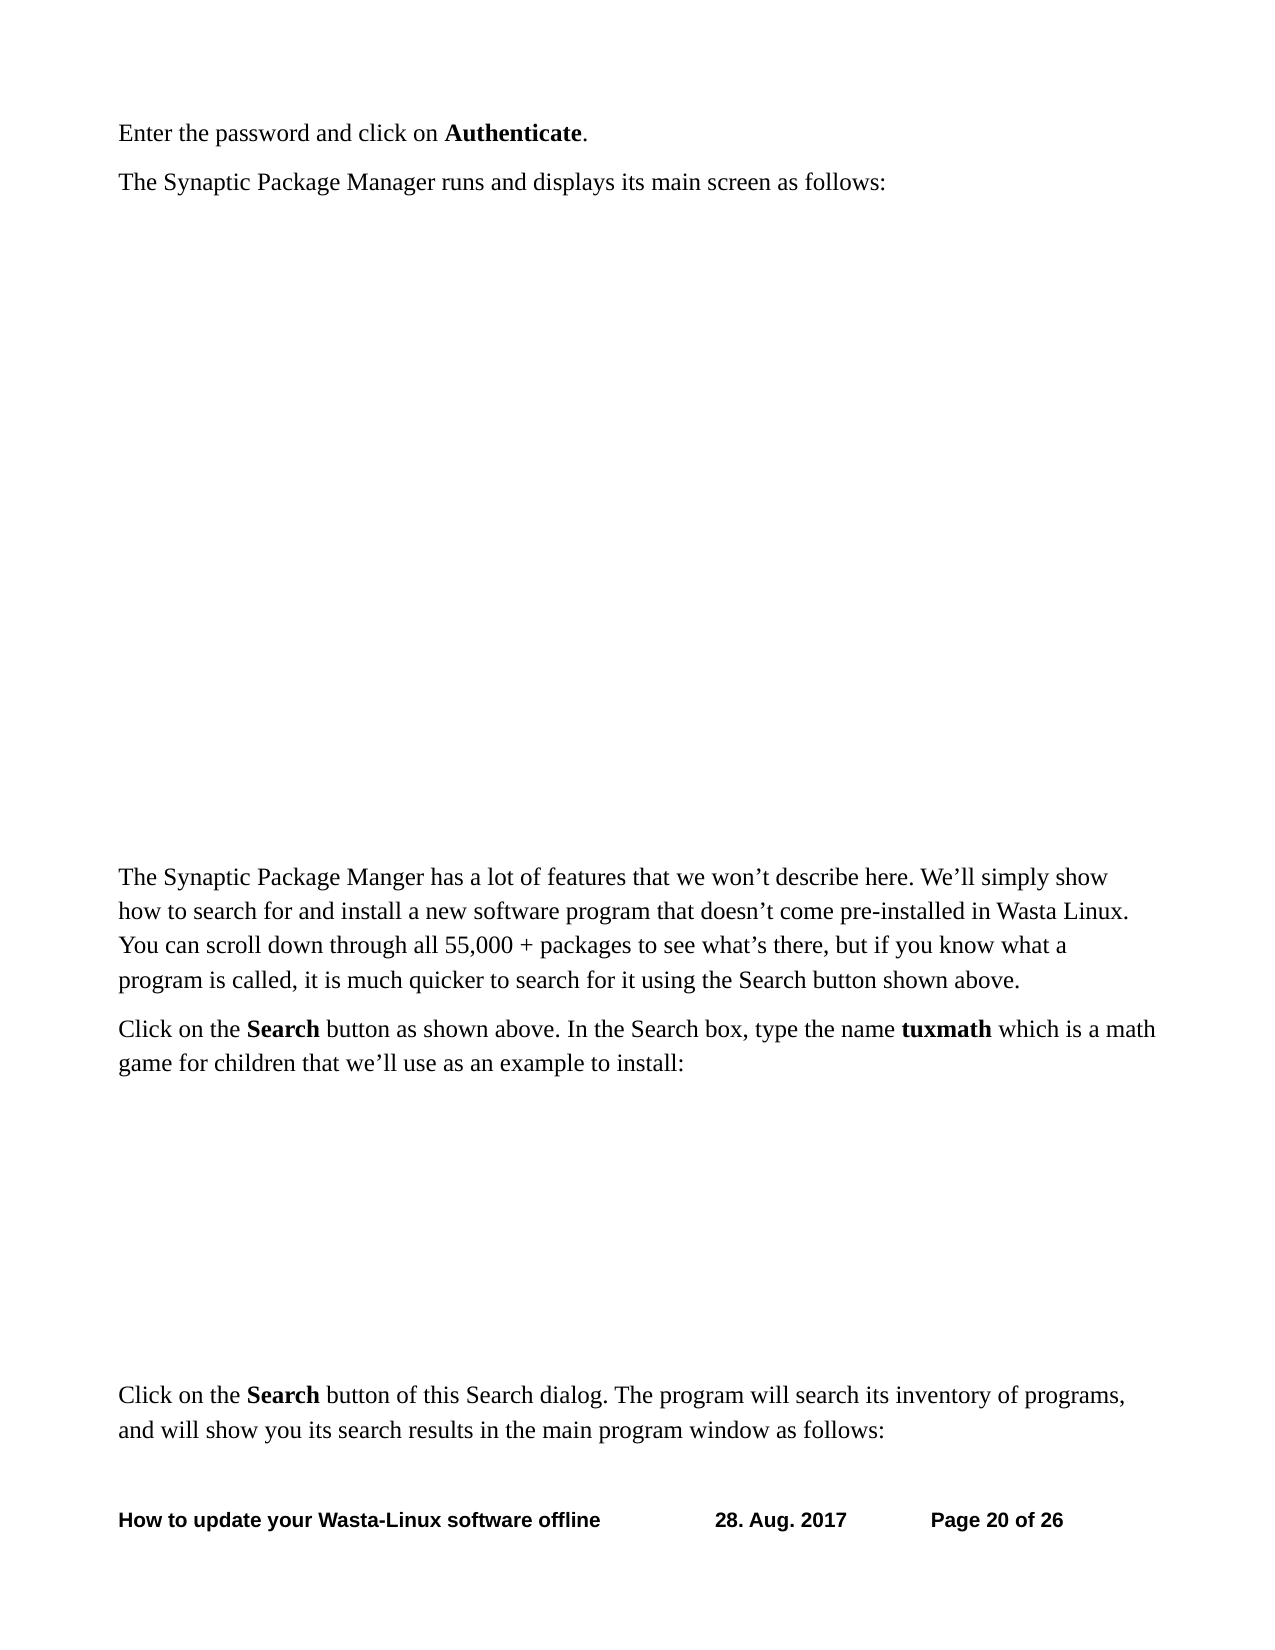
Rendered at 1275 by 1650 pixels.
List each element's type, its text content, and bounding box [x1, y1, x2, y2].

text Click on the Search button of this Search dialog. The program will search its inventory of programs, and will show you its search results in the main program window as follows: [118, 1381, 1157, 1444]
text The Synaptic Package Manager runs and displays its main screen as follows: [118, 167, 1157, 196]
text Enter the password and click on Authenticate. [118, 118, 1157, 147]
text The Synaptic Package Manger has a lot of features that we won’t describe here. We’ll simply show how to search for and install a new software program that doesn’t come pre-installed in Wasta Linux. You can scroll down through all 55,000 + packages to see what’s there, but if you know what a program is called, it is much quicker to search for it using the Search button shown above. [118, 862, 1157, 994]
text Click on the Search button as shown above. In the Search box, type the name tuxmath which is a math game for children that we’ll use as an example to install: [118, 1014, 1157, 1077]
